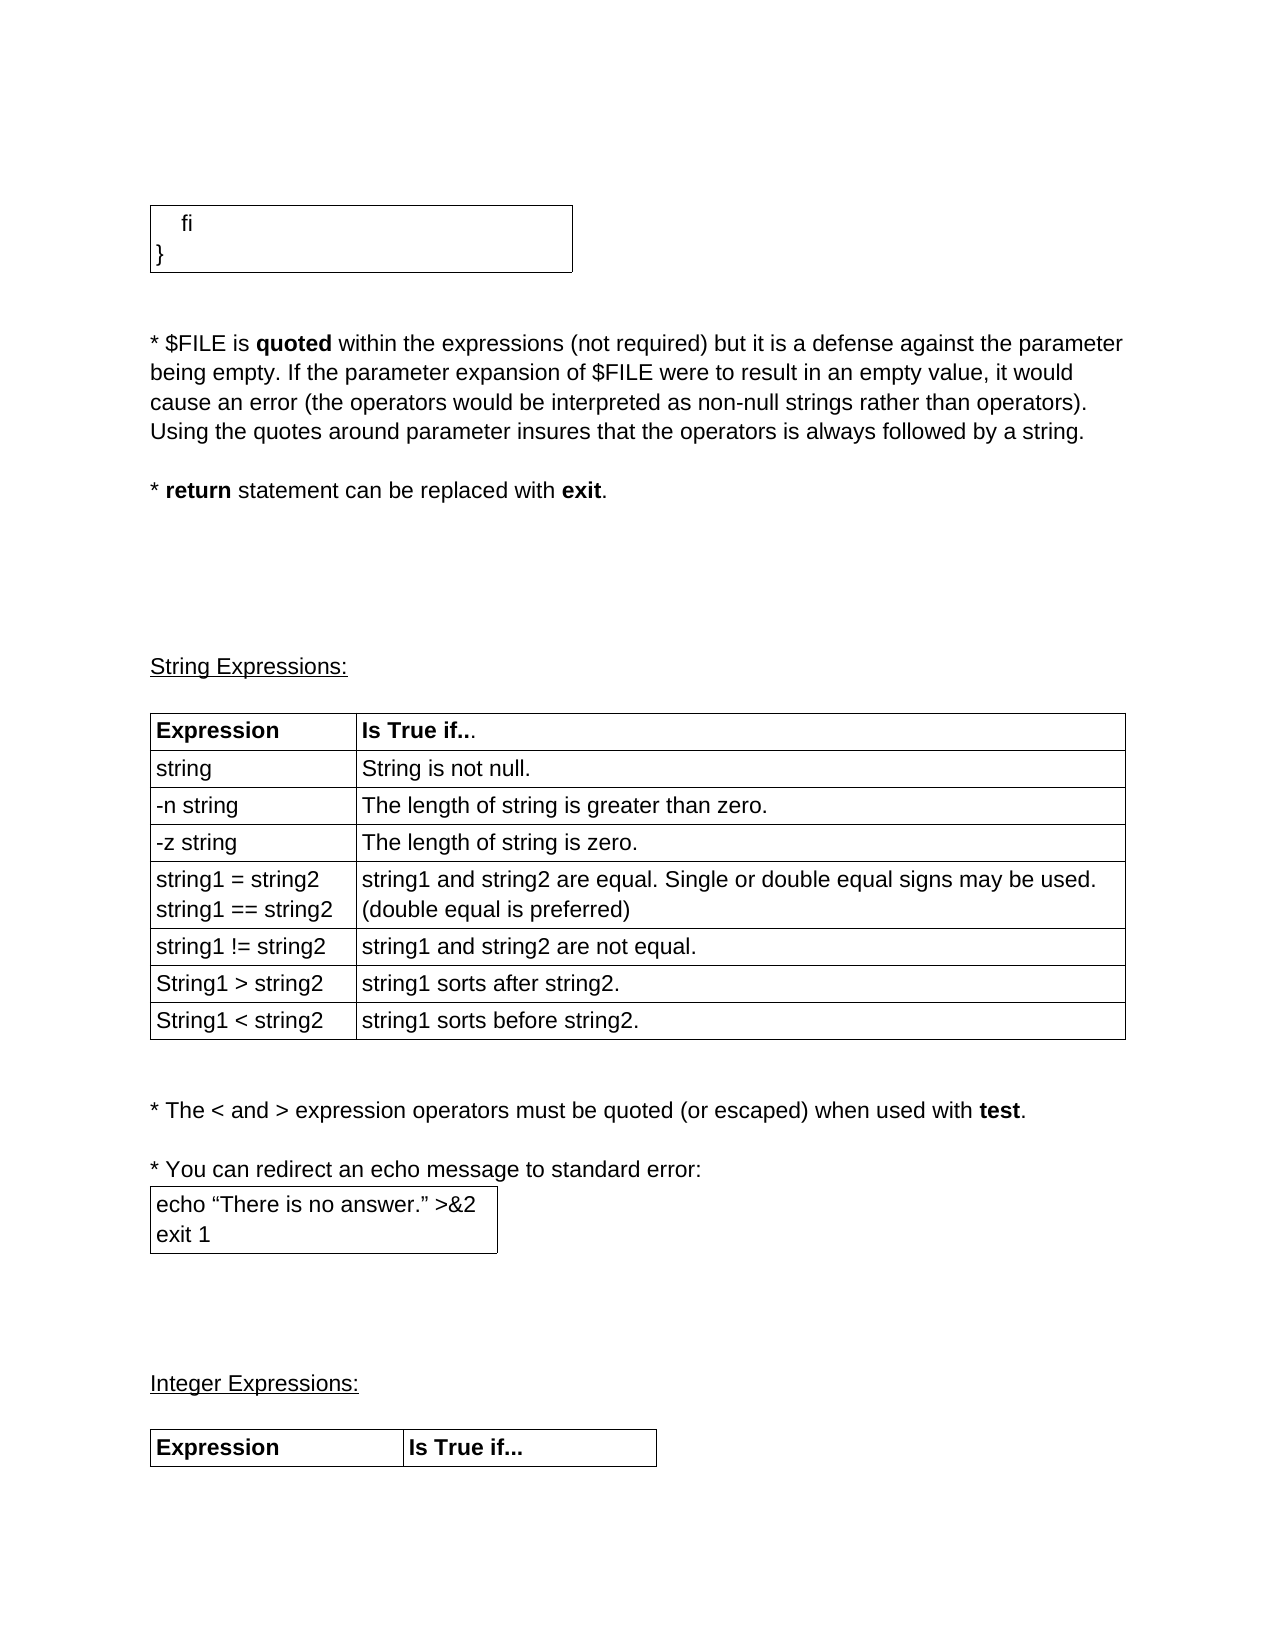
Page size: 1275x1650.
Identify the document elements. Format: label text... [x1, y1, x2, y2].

table_cell string1 and string2 are not equal. [357, 929, 1125, 965]
table_header Is True if... [357, 714, 1125, 749]
table_header Expression [151, 714, 356, 749]
table_header fi } [151, 206, 572, 272]
table_cell String1 > string2 [151, 966, 356, 1002]
table_cell String is not null. [357, 751, 1125, 787]
table_cell string1 = string2 string1 == string2 [151, 862, 356, 928]
table_header Is True if... [404, 1430, 656, 1466]
table_cell string1 sorts before string2. [357, 1003, 1125, 1039]
table_cell The length of string is greater than zero. [357, 788, 1125, 824]
table_cell String1 < string2 [151, 1003, 356, 1039]
table_header echo “There is no answer.” >&2 exit 1 [151, 1187, 497, 1253]
text * You can redirect an echo message to standard error: [150, 1157, 1125, 1182]
table_cell string1 != string2 [151, 929, 356, 965]
text * The < and > expression operators must be quoted (or escaped) when used with test. [150, 1098, 1125, 1124]
table_cell -z string [151, 825, 356, 861]
text String Expressions: [150, 654, 1125, 679]
table_cell -n string [151, 788, 356, 824]
text * return statement can be replaced with exit. [150, 477, 1125, 503]
table_cell The length of string is zero. [357, 825, 1125, 861]
table_cell string [151, 751, 356, 787]
text * $FILE is quoted within the expressions (not required) but it is a defense against the parameter being empty. If the parameter expansion of $FILE were to result in an empty value, it would cause an error (the operators would be interpreted as non-null strings rather than operators). [150, 331, 1125, 415]
table_cell string1 sorts after string2. [357, 966, 1125, 1002]
table_cell string1 and string2 are equal. Single or double equal signs may be used. (double equal is preferred) [357, 862, 1125, 928]
text Using the quotes around parameter insures that the operators is always followed by a string. [150, 419, 1125, 444]
table_header Expression [151, 1430, 403, 1466]
text Integer Expressions: [150, 1370, 1125, 1396]
